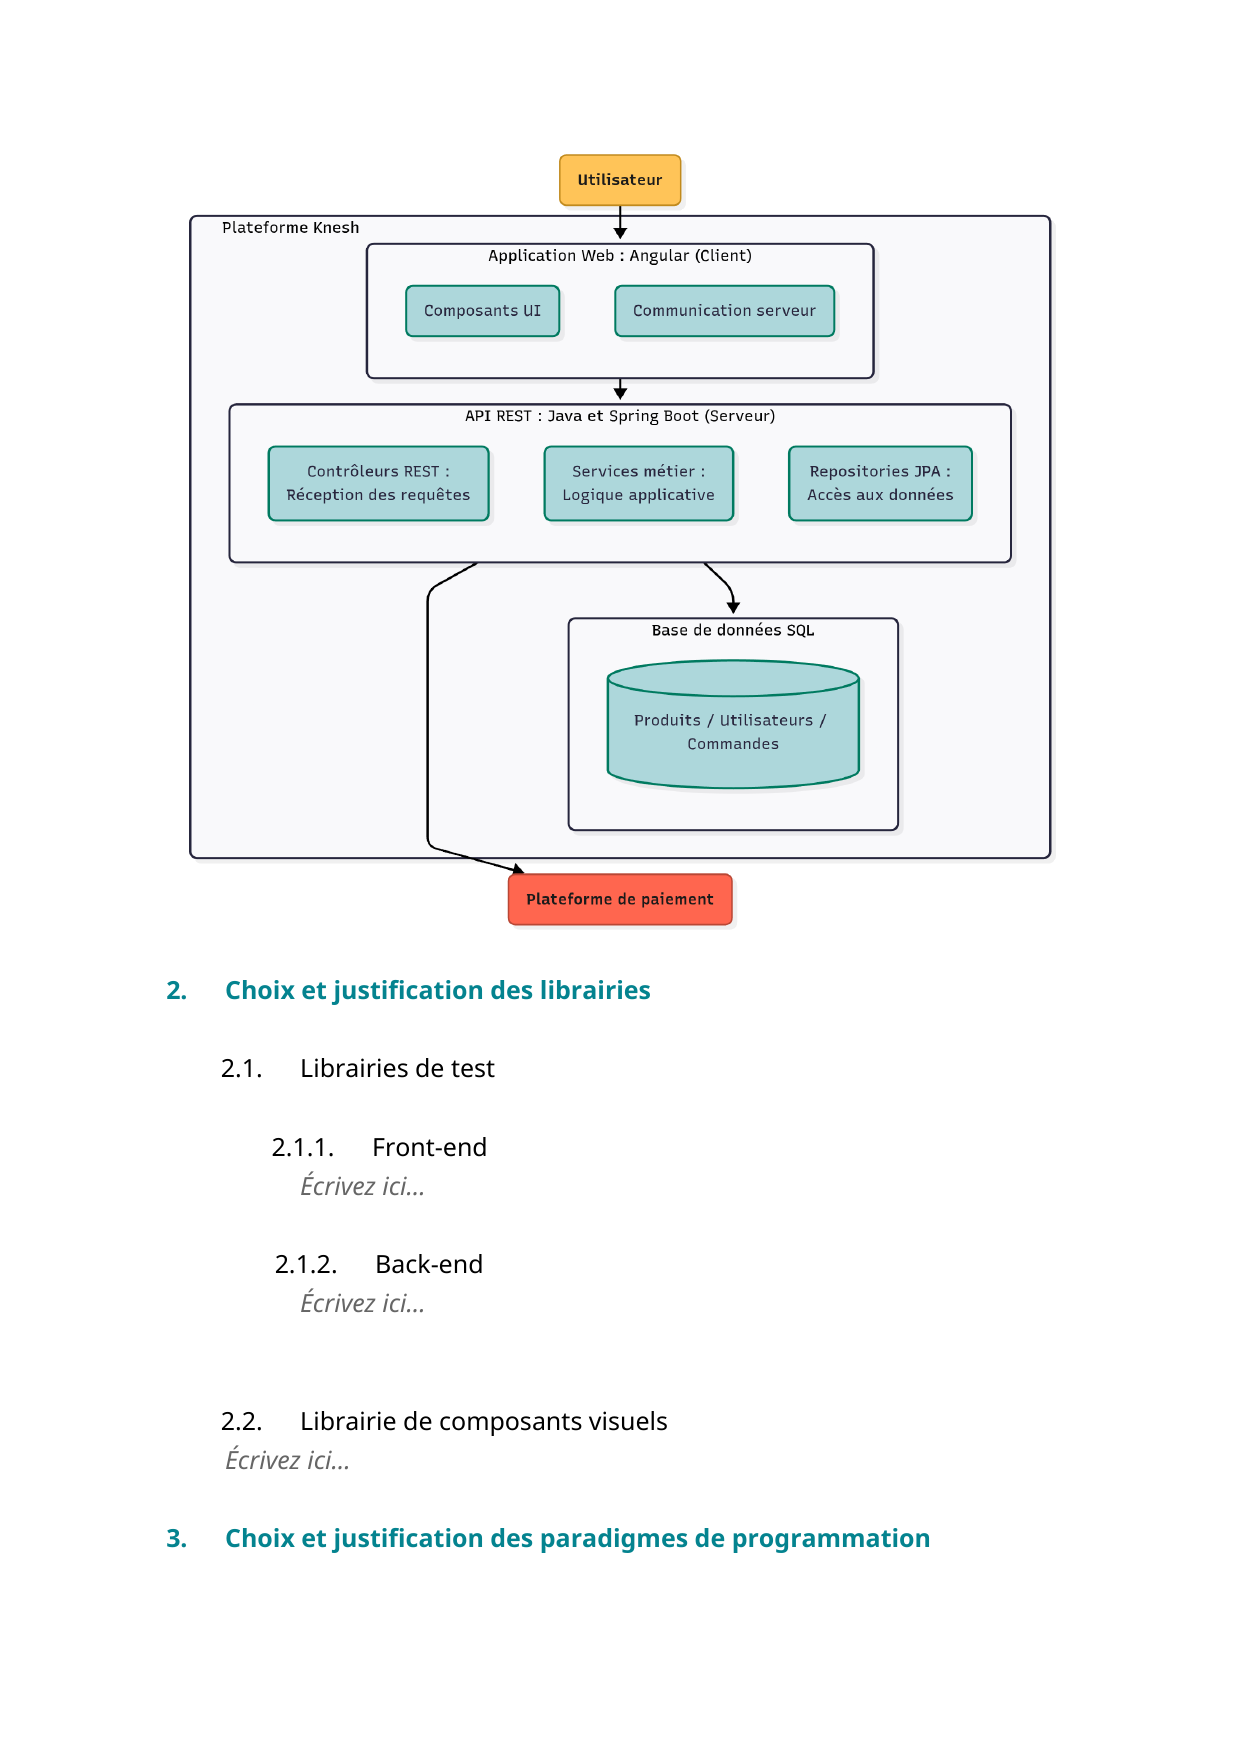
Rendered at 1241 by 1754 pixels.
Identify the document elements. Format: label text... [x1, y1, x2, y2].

list Front-end [334, 1129, 1090, 1163]
text Écrivez ici… [225, 1442, 1090, 1477]
list Choix et justification des paradigmes de programmation [187, 1521, 1090, 1555]
list Librairie de composants visuels [262, 1403, 1090, 1437]
text Écrivez ici… [225, 1168, 1090, 1202]
list Back-end [337, 1247, 1090, 1281]
picture [181, 150, 1059, 930]
list Librairies de test [262, 1051, 1090, 1085]
list Choix et justification des librairies [187, 972, 1090, 1007]
text Écrivez ici… [225, 1286, 1090, 1320]
